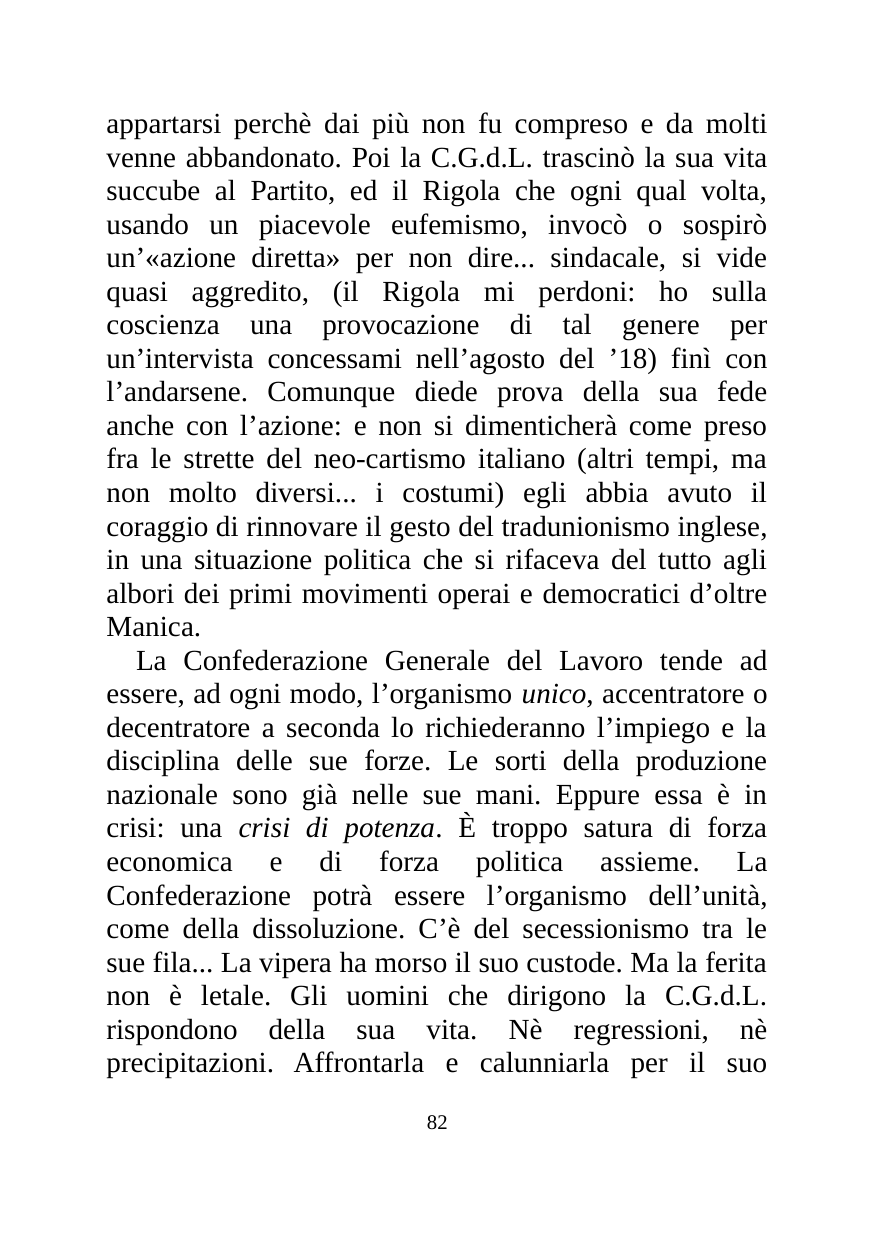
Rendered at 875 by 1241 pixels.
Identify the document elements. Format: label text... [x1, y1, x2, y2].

text La Confederazione Generale del Lavoro tende ad essere, ad ogni modo, l’organismo unico, accentratore o decentratore a seconda lo richiederanno l’impiego e la disciplina delle sue forze. Le sorti della produzione nazionale sono già nelle sue mani. Eppure essa è in crisi: una crisi di potenza. È troppo satura di forza economica e di forza politica assieme. La Confederazione potrà essere l’organismo dell’unità, come della dissoluzione. C’è del secessionismo tra le sue fila... La vipera ha morso il suo custode. Ma la ferita non è letale. Gli uomini che dirigono la C.G.d.L. rispondono della sua vita. Nè regressioni, nè precipitazioni. Affrontarla e calunniarla per il suo [106, 643, 768, 1079]
text appartarsi perchè dai più non fu compreso e da molti venne abbandonato. Poi la C.G.d.L. trascinò la sua vita succube al Partito, ed il Rigola che ogni qual volta, usando un piacevole eufemismo, invocò o sospirò un’«azione diretta» per non dire... sindacale, si vide quasi aggredito, (il Rigola mi perdoni: ho sulla coscienza una provocazione di tal genere per un’intervista concessami nell’agosto del ’18) finì con l’andarsene. Comunque diede prova della sua fede anche con l’azione: e non si dimenticherà come preso fra le strette del neo-cartismo italiano (altri tempi, ma non molto diversi... i costumi) egli abbia avuto il coraggio di rinnovare il gesto del tradunionismo inglese, in una situazione politica che si rifaceva del tutto agli albori dei primi movimenti operai e democratici d’oltre Manica. [106, 106, 768, 643]
